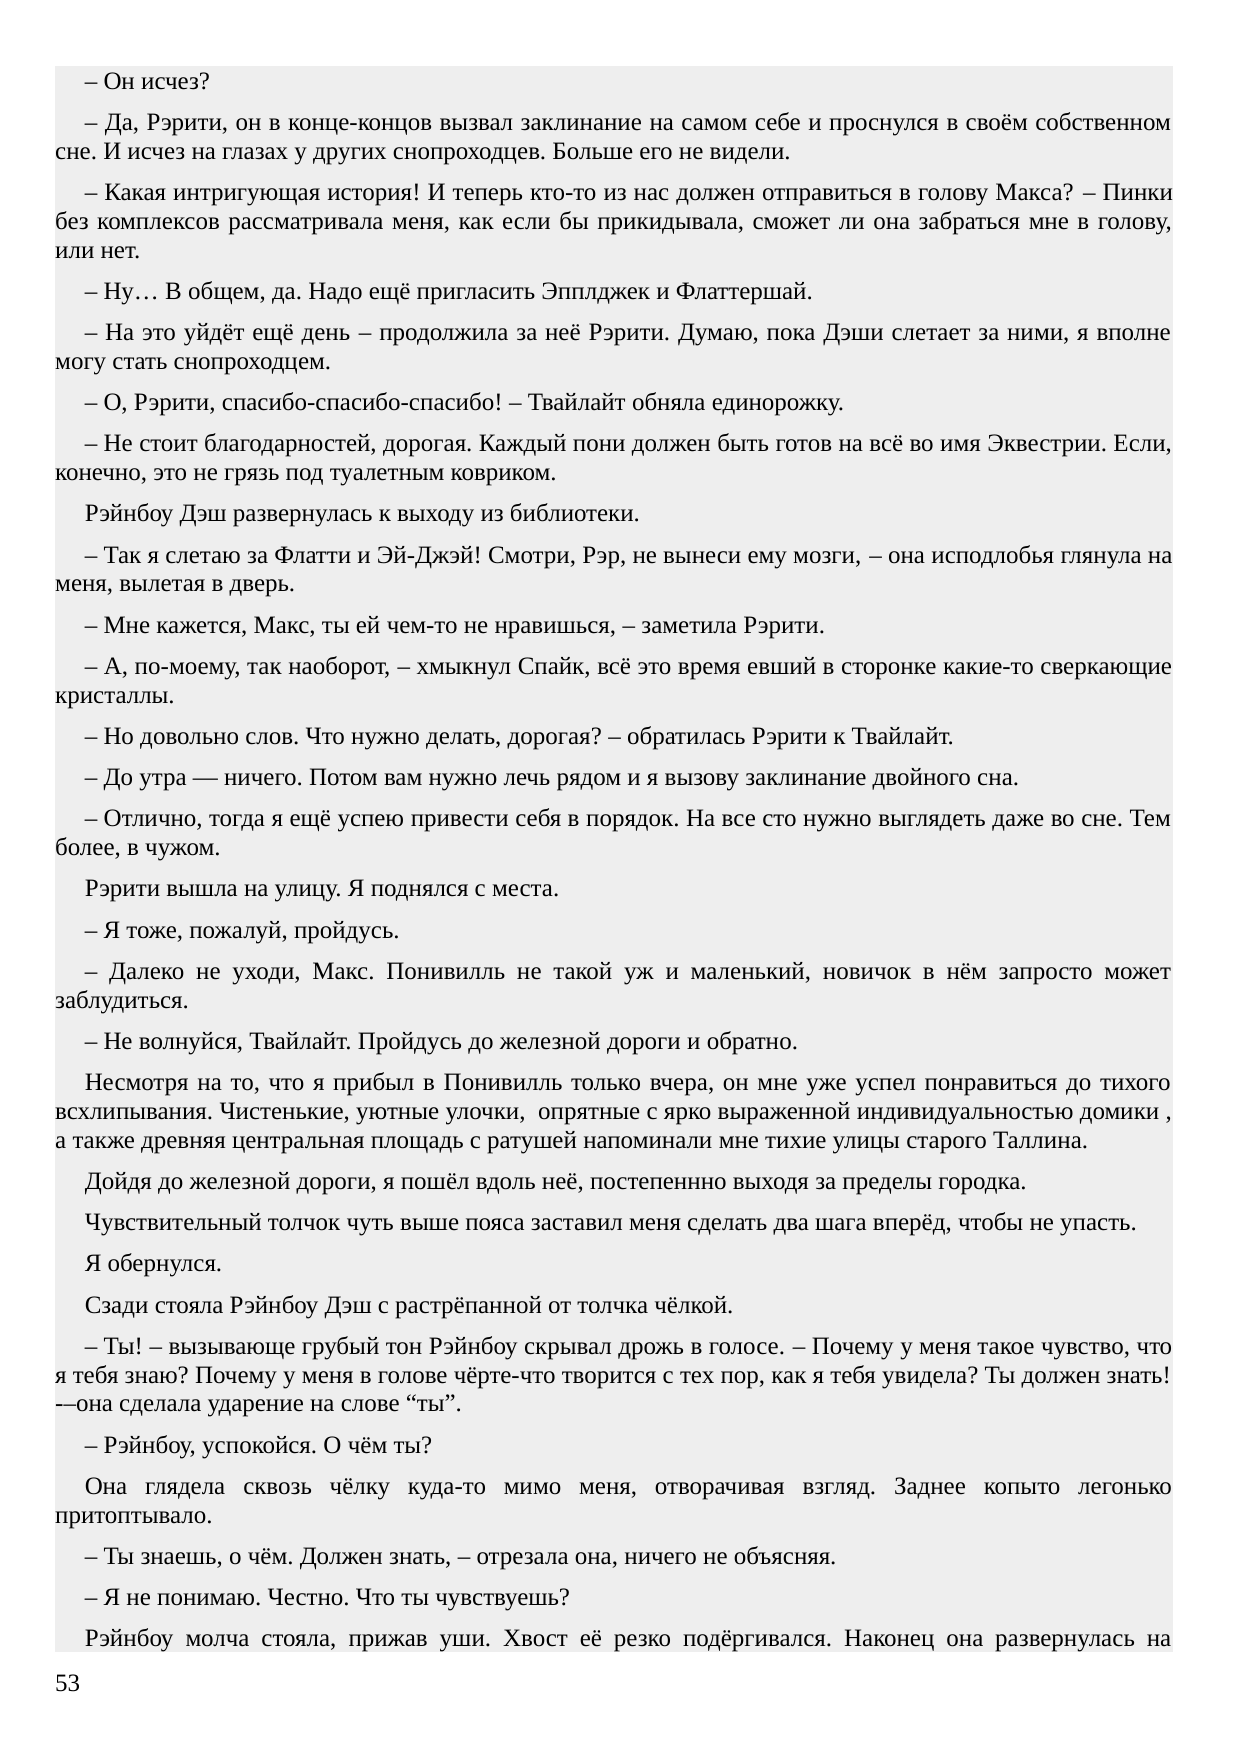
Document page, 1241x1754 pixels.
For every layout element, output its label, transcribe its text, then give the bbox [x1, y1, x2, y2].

text Рэрити вышла на улицу. Я поднялся с места. [55, 873, 1173, 902]
text – Ты знаешь, о чём. Должен знать, – отрезала она, ничего не объясняя. [55, 1541, 1173, 1570]
text – Так я слетаю за Флатти и Эй-Джэй! Смотри, Рэр, не вынеси ему мозги, – она исподлобья глянула на меня, вылетая в дверь. [55, 540, 1173, 597]
text – Я не понимаю. Честно. Что ты чувствуешь? [55, 1582, 1173, 1611]
text Рэйнбоу Дэш развернулась к выходу из библиотеки. [55, 498, 1173, 527]
text Дойдя до железной дороги, я пошёл вдоль неё, постепеннно выходя за пределы городка. [55, 1166, 1173, 1195]
text – Да, Рэрити, он в конце-концов вызвал заклинание на самом себе и проснулся в своём собственном сне. И исчез на глазах у других снопроходцев. Больше его не видели. [55, 107, 1173, 165]
text – Далеко не уходи, Макс. Понивилль не такой уж и маленький, новичок в нём запросто может заблудиться. [55, 956, 1173, 1013]
text – Мне кажется, Макс, ты ей чем-то не нравишься, – заметила Рэрити. [55, 610, 1173, 638]
text – А, по-моему, так наоборот, – хмыкнул Спайк, всё это время евший в сторонке какие-то сверкающие кристаллы. [55, 651, 1173, 708]
text – Но довольно слов. Что нужно делать, дорогая? – обратилась Рэрити к Твайлайт. [55, 721, 1173, 750]
text – Ну… В общем, да. Надо ещё пригласить Эпплджек и Флаттершай. [55, 276, 1173, 305]
text Рэйнбоу молча стояла, прижав уши. Хвост её резко подёргивался. Наконец она развернулась на [55, 1623, 1173, 1652]
text – Рэйнбоу, успокойся. О чём ты? [55, 1430, 1173, 1458]
text Я обернулся. [55, 1248, 1173, 1277]
text – О, Рэрити, спасибо-спасибо-спасибо! – Твайлайт обняла единорожку. [55, 387, 1173, 416]
text – Не стоит благодарностей, дорогая. Каждый пони должен быть готов на всё во имя Эквестрии. Если, конечно, это не грязь под туалетным ковриком. [55, 428, 1173, 486]
text Сзади стояла Рэйнбоу Дэш с растрёпанной от толчка чёлкой. [55, 1290, 1173, 1318]
text – На это уйдёт ещё день – продолжила за неё Рэрити. Думаю, пока Дэши слетает за ними, я вполне могу стать снопроходцем. [55, 317, 1173, 375]
text – Он исчез? [55, 66, 1173, 95]
text Несмотря на то, что я прибыл в Понивилль только вчера, он мне уже успел понравиться до тихого всхлипывания. Чистенькие, уютные улочки, опрятные с ярко выраженной индивидуальностью домики , а также древняя центральная площадь с ратушей напоминали мне тихие улицы старого Таллина. [55, 1067, 1173, 1153]
text – Ты! – вызывающе грубый тон Рэйнбоу скрывал дрожь в голосе. – Почему у меня такое чувство, что я тебя знаю? Почему у меня в голове чёрте-что творится с тех пор, как я тебя увидела? Ты должен знать! -–она сделала ударение на слове “ты”. [55, 1331, 1173, 1417]
text Чувствительный толчок чуть выше пояса заставил меня сделать два шага вперёд, чтобы не упасть. [55, 1207, 1173, 1236]
text – До утра — ничего. Потом вам нужно лечь рядом и я вызову заклинание двойного сна. [55, 762, 1173, 791]
text Она глядела сквозь чёлку куда-то мимо меня, отворачивая взгляд. Заднее копыто легонько притоптывало. [55, 1471, 1173, 1528]
text – Я тоже, пожалуй, пройдусь. [55, 915, 1173, 943]
text – Отлично, тогда я ещё успею привести себя в порядок. На все сто нужно выглядеть даже во сне. Тем более, в чужом. [55, 803, 1173, 861]
text – Не волнуйся, Твайлайт. Пройдусь до железной дороги и обратно. [55, 1026, 1173, 1055]
text – Какая интригующая история! И теперь кто-то из нас должен отправиться в голову Макса? – Пинки без комплексов рассматривала меня, как если бы прикидывала, сможет ли она забраться мне в голову, или нет. [55, 177, 1173, 263]
